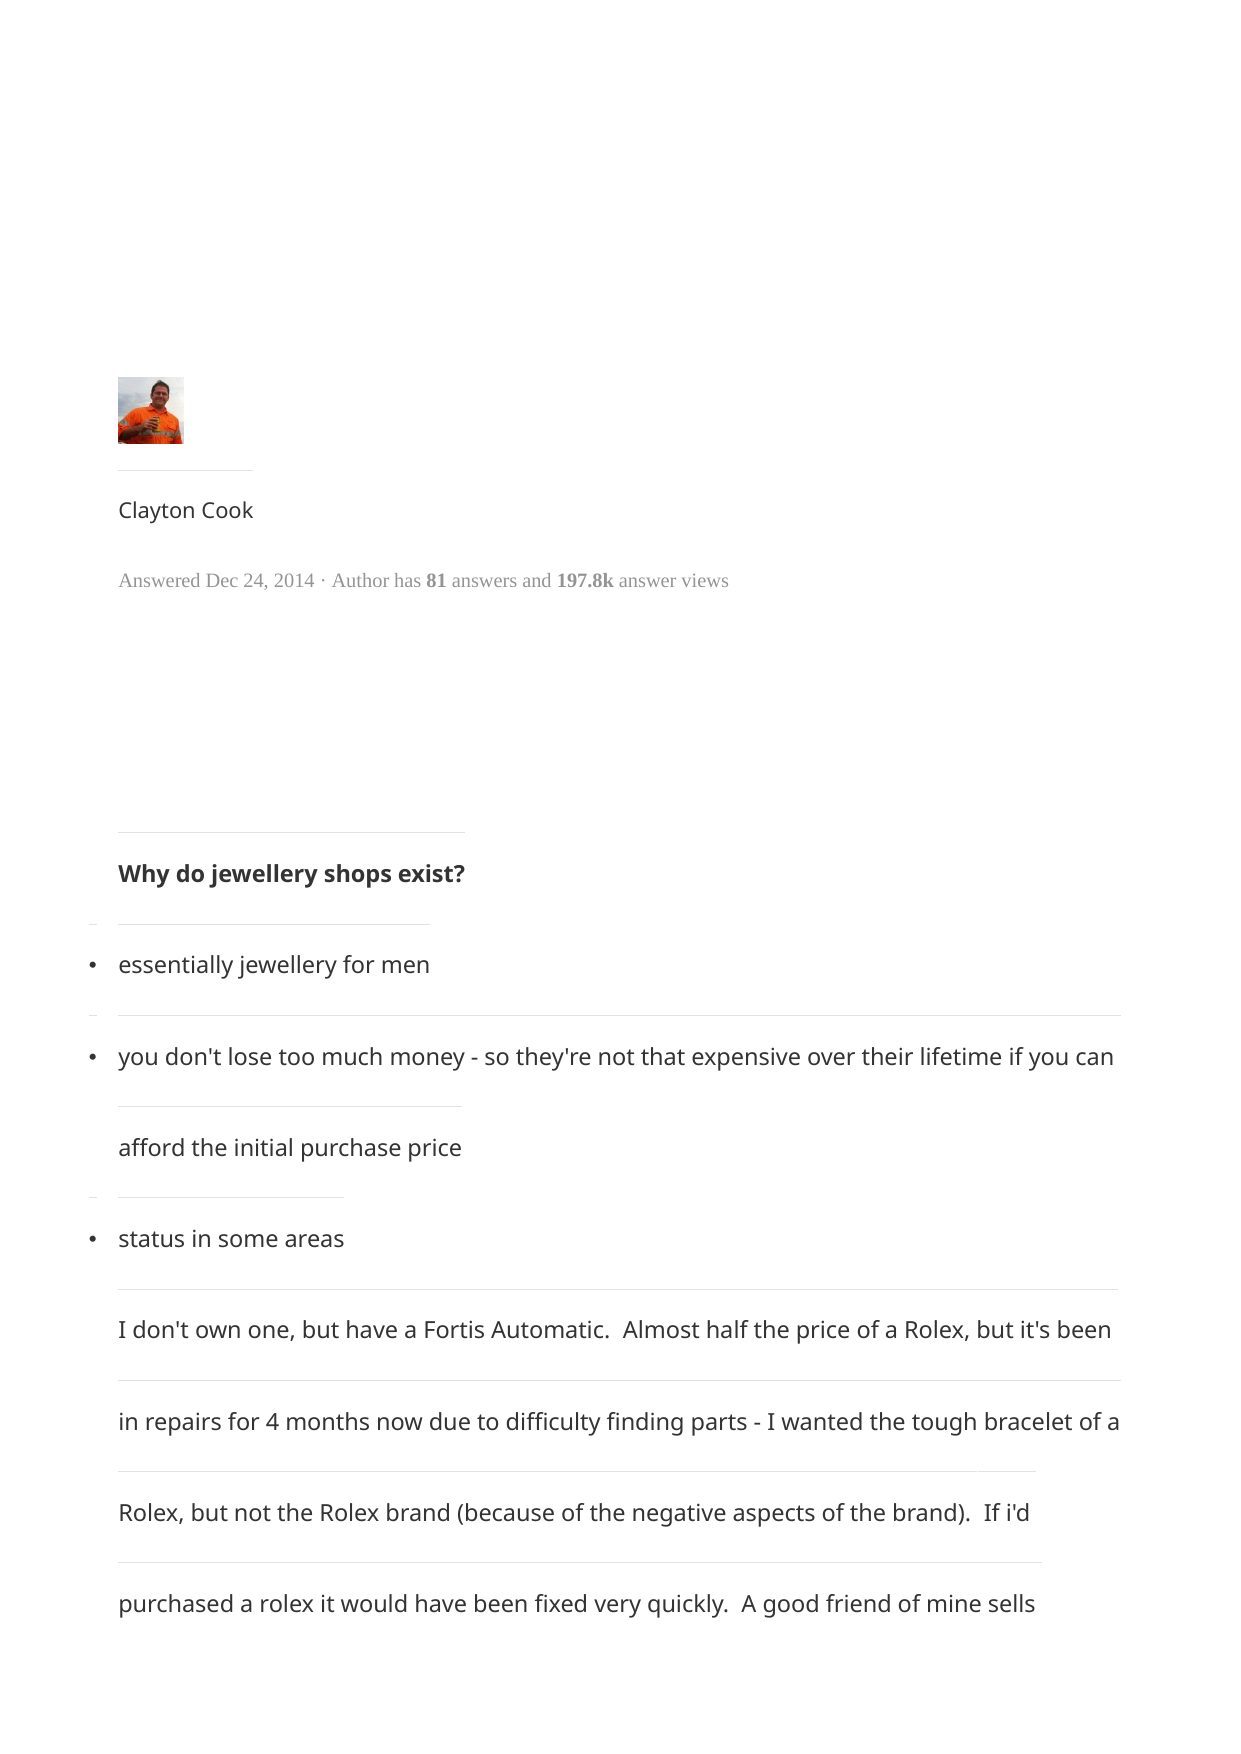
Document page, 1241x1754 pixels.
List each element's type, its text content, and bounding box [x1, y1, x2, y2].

text Clayton Cook [118, 470, 1109, 525]
picture [118, 377, 184, 444]
list status in some areas [118, 1197, 1122, 1254]
text Why do jewellery shops exist? [118, 832, 1122, 889]
list essentially jewellery for men [118, 923, 1122, 981]
text Answered Dec 24, 2014 · Author has 81 answers and 197.8k answer views [118, 568, 1122, 591]
list you don't lose too much money - so they're not that expensive over their lifetime if you can afford the initial purchase price [118, 1015, 1122, 1163]
text I don't own one, but have a Fortis Automatic. Almost half the price of a Rolex, but it's been in repairs for 4 months now due to difficulty finding parts - I wanted the tough bracelet of a Rolex, but not the Rolex brand (because of the negative aspects of the brand). If i'd purchased a rolex it would have been fixed very quickly. A good friend of mine sells [118, 1288, 1122, 1619]
